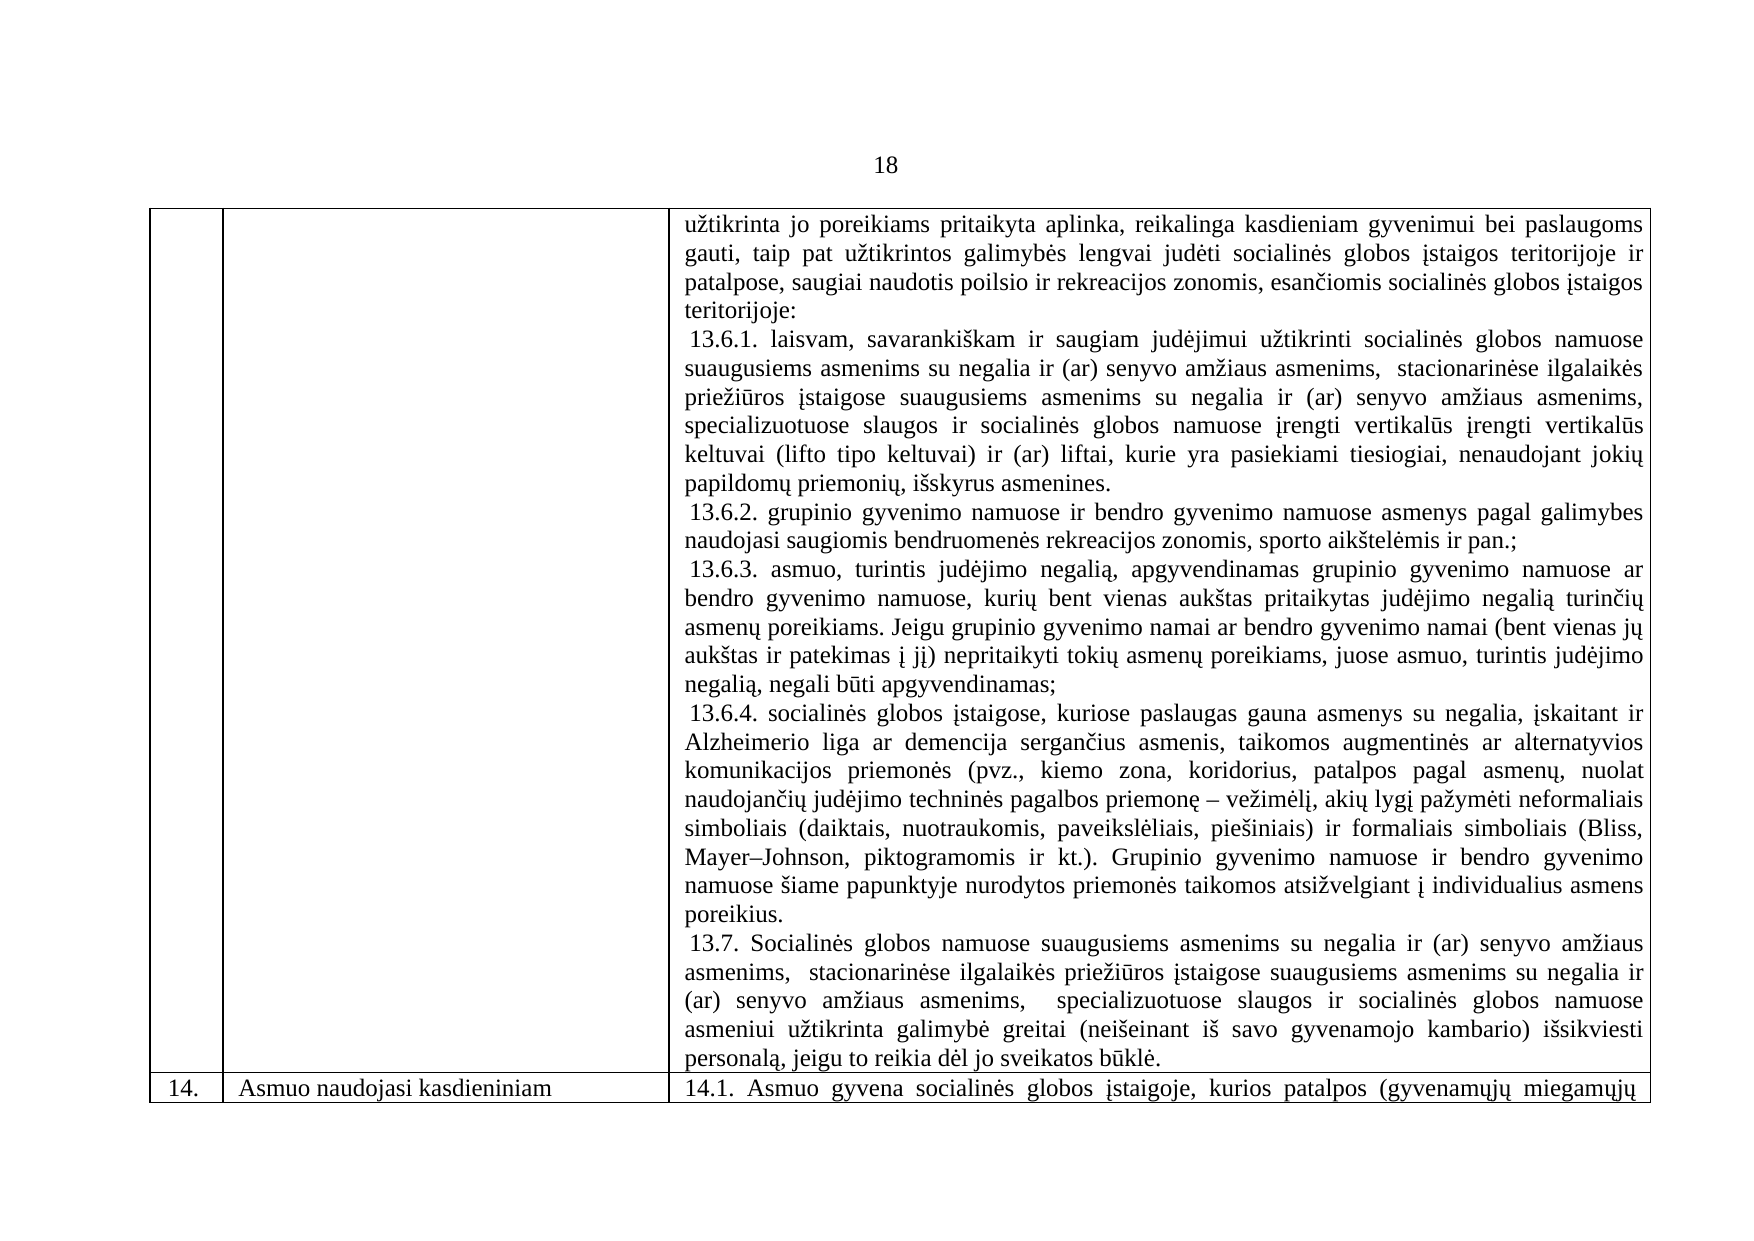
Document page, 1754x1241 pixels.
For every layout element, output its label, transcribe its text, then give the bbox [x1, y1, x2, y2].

table_cell užtikrinta jo poreikiams pritaikyta aplinka, reikalinga kasdieniam gyvenimui bei paslaugoms gauti, taip pat užtikrintos galimybės lengvai judėti socialinės globos įstaigos teritorijoje ir patalpose, saugiai naudotis poilsio ir rekreacijos zonomis, esančiomis socialinės globos įstaigos teritorijoje: 13.6.1. laisvam, savarankiškam ir saugiam judėjimui užtikrinti socialinės globos namuose suaugusiems asmenims su negalia ir (ar) senyvo amžiaus asmenims, stacionarinėse ilgalaikės priežiūros įstaigose suaugusiems asmenims su negalia ir (ar) senyvo amžiaus asmenims, specializuotuose slaugos ir socialinės globos namuose įrengti vertikalūs įrengti vertikalūs keltuvai (lifto tipo keltuvai) ir (ar) liftai, kurie yra pasiekiami tiesiogiai, nenaudojant jokių papildomų priemonių, išskyrus asmenines. 13.6.2. grupinio gyvenimo namuose ir bendro gyvenimo namuose asmenys pagal galimybes naudojasi saugiomis bendruomenės rekreacijos zonomis, sporto aikštelėmis ir pan.; 13.6.3. asmuo, turintis judėjimo negalią, apgyvendinamas grupinio gyvenimo namuose ar bendro gyvenimo namuose, kurių bent vienas aukštas pritaikytas judėjimo negalią turinčių asmenų poreikiams. Jeigu grupinio gyvenimo namai ar bendro gyvenimo namai (bent vienas jų aukštas ir patekimas į jį) nepritaikyti tokių asmenų poreikiams, juose asmuo, turintis judėjimo negalią, negali būti apgyvendinamas; 13.6.4. socialinės globos įstaigose, kuriose paslaugas gauna asmenys su negalia, įskaitant ir Alzheimerio liga ar demencija sergančius asmenis, taikomos augmentinės ar alternatyvios komunikacijos priemonės (pvz., kiemo zona, koridorius, patalpos pagal asmenų, nuolat naudojančių judėjimo techninės pagalbos priemonę – vežimėlį, akių lygį pažymėti neformaliais simboliais (daiktais, nuotraukomis, paveikslėliais, piešiniais) ir formaliais simboliais (Bliss, Mayer–Johnson, piktogramomis ir kt.). Grupinio gyvenimo namuose ir bendro gyvenimo namuose šiame papunktyje nurodytos priemonės taikomos atsižvelgiant į individualius asmens poreikius. 13.7. Socialinės globos namuose suaugusiems asmenims su negalia ir (ar) senyvo amžiaus asmenims, stacionarinėse ilgalaikės priežiūros įstaigose suaugusiems asmenims su negalia ir (ar) senyvo amžiaus asmenims, specializuotuose slaugos ir socialinės globos namuose asmeniui užtikrinta galimybė greitai (neišeinant iš savo gyvenamojo kambario) išsikviesti personalą, jeigu to reikia dėl jo sveikatos būklė. [670, 209, 1650, 1072]
table_cell [1651, 208, 1656, 1072]
table_cell Asmuo naudojasi kasdieniniam [224, 1073, 668, 1102]
table_cell [151, 209, 222, 1072]
table_cell [224, 209, 668, 1072]
table_cell 14.1. Asmuo gyvena socialinės globos įstaigoje, kurios patalpos (gyvenamųjų miegamųjų [670, 1073, 1650, 1102]
table_cell 14. [151, 1073, 222, 1102]
table_cell [1651, 1072, 1656, 1102]
